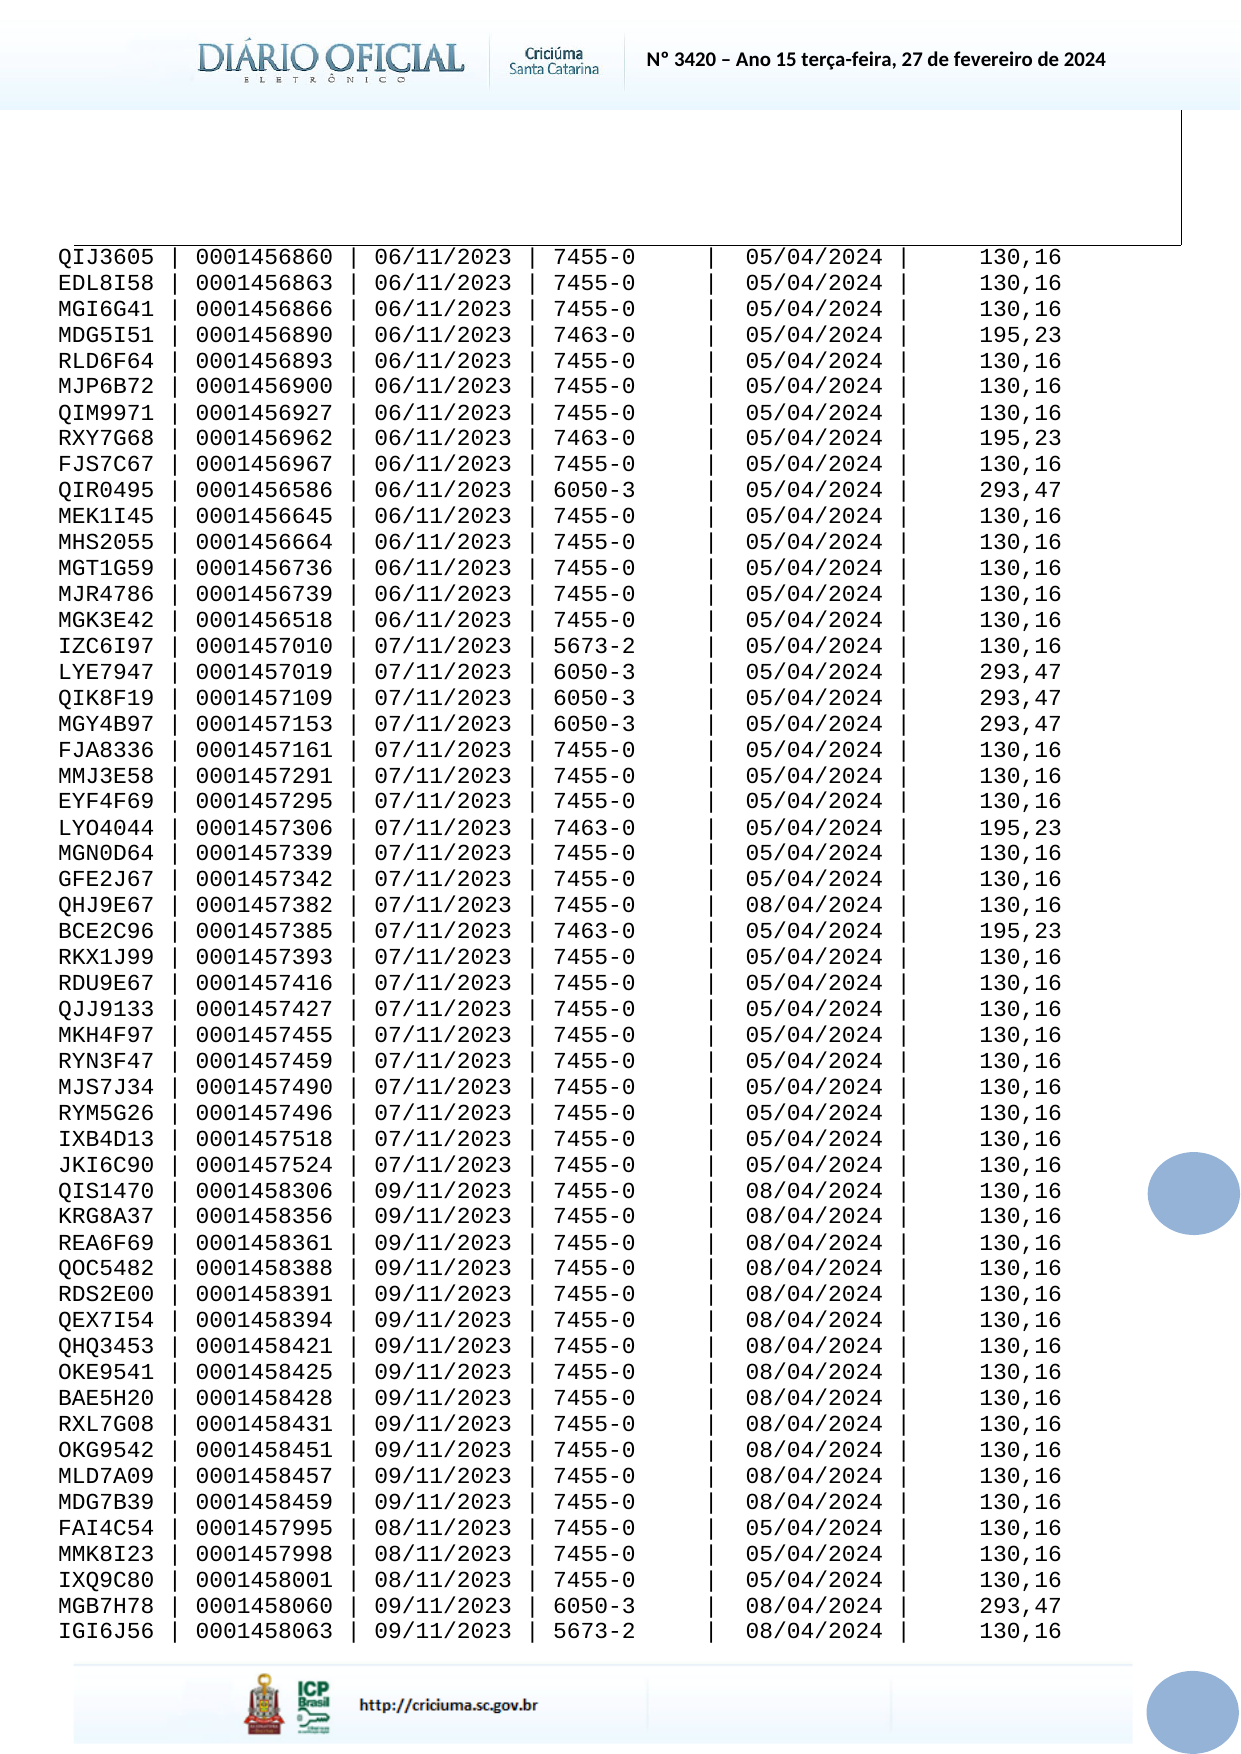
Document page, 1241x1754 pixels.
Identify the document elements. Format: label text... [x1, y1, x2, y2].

text QHJ9E67 | 0001457382 | 07/11/2023 | 7455-0 | 08/04/2024 | 130,16 [44, 894, 1181, 919]
text FAI4C54 | 0001457995 | 08/11/2023 | 7455-0 | 05/04/2024 | 130,16 [44, 1516, 1181, 1542]
text QIK8F19 | 0001457109 | 07/11/2023 | 6050-3 | 05/04/2024 | 293,47 [44, 686, 1181, 712]
text IXQ9C80 | 0001458001 | 08/11/2023 | 7455-0 | 05/04/2024 | 130,16 [44, 1568, 1181, 1594]
text QIJ3605 | 0001456860 | 06/11/2023 | 7455-0 | 05/04/2024 | 130,16 [44, 245, 1181, 271]
text MJR4786 | 0001456739 | 06/11/2023 | 7455-0 | 05/04/2024 | 130,16 [44, 582, 1181, 608]
text QHQ3453 | 0001458421 | 09/11/2023 | 7455-0 | 08/04/2024 | 130,16 [44, 1334, 1181, 1361]
text MGY4B97 | 0001457153 | 07/11/2023 | 6050-3 | 05/04/2024 | 293,47 [44, 712, 1181, 738]
text MEK1I45 | 0001456645 | 06/11/2023 | 7455-0 | 05/04/2024 | 130,16 [44, 504, 1181, 531]
text RDS2E00 | 0001458391 | 09/11/2023 | 7455-0 | 08/04/2024 | 130,16 [44, 1283, 1181, 1309]
text OKG9542 | 0001458451 | 09/11/2023 | 7455-0 | 08/04/2024 | 130,16 [44, 1438, 1181, 1464]
text MMJ3E58 | 0001457291 | 07/11/2023 | 7455-0 | 05/04/2024 | 130,16 [44, 764, 1181, 790]
text BCE2C96 | 0001457385 | 07/11/2023 | 7463-0 | 05/04/2024 | 195,23 [44, 919, 1181, 946]
text QIR0495 | 0001456586 | 06/11/2023 | 6050-3 | 05/04/2024 | 293,47 [44, 479, 1181, 504]
text KRG8A37 | 0001458356 | 09/11/2023 | 7455-0 | 08/04/2024 | 130,16 [44, 1205, 1171, 1231]
text MGB7H78 | 0001458060 | 09/11/2023 | 6050-3 | 08/04/2024 | 293,47 [44, 1594, 1181, 1620]
text RXL7G08 | 0001458431 | 09/11/2023 | 7455-0 | 08/04/2024 | 130,16 [44, 1412, 1181, 1438]
text RYM5G26 | 0001457496 | 07/11/2023 | 7455-0 | 05/04/2024 | 130,16 [44, 1101, 1181, 1127]
text MGI6G41 | 0001456866 | 06/11/2023 | 7455-0 | 05/04/2024 | 130,16 [44, 297, 1181, 323]
text MGN0D64 | 0001457339 | 07/11/2023 | 7455-0 | 05/04/2024 | 130,16 [44, 842, 1181, 868]
text MGT1G59 | 0001456736 | 06/11/2023 | 7455-0 | 05/04/2024 | 130,16 [44, 556, 1181, 582]
text BAE5H20 | 0001458428 | 09/11/2023 | 7455-0 | 08/04/2024 | 130,16 [44, 1386, 1181, 1412]
text GFE2J67 | 0001457342 | 07/11/2023 | 7455-0 | 05/04/2024 | 130,16 [44, 868, 1181, 894]
text EYF4F69 | 0001457295 | 07/11/2023 | 7455-0 | 05/04/2024 | 130,16 [44, 790, 1181, 816]
text EDL8I58 | 0001456863 | 06/11/2023 | 7455-0 | 05/04/2024 | 130,16 [44, 271, 1181, 297]
text IXB4D13 | 0001457518 | 07/11/2023 | 7455-0 | 05/04/2024 | 130,16 [44, 1127, 1181, 1153]
text MGK3E42 | 0001456518 | 06/11/2023 | 7455-0 | 05/04/2024 | 130,16 [44, 608, 1181, 634]
text QJJ9133 | 0001457427 | 07/11/2023 | 7455-0 | 05/04/2024 | 130,16 [44, 997, 1181, 1023]
text IZC6I97 | 0001457010 | 07/11/2023 | 5673-2 | 05/04/2024 | 130,16 [44, 634, 1181, 660]
text LYO4044 | 0001457306 | 07/11/2023 | 7463-0 | 05/04/2024 | 195,23 [44, 816, 1181, 842]
text MJS7J34 | 0001457490 | 07/11/2023 | 7455-0 | 05/04/2024 | 130,16 [44, 1075, 1181, 1101]
text RXY7G68 | 0001456962 | 06/11/2023 | 7463-0 | 05/04/2024 | 195,23 [44, 427, 1181, 453]
text QIS1470 | 0001458306 | 09/11/2023 | 7455-0 | 08/04/2024 | 130,16 [44, 1179, 1150, 1205]
text MDG5I51 | 0001456890 | 06/11/2023 | 7463-0 | 05/04/2024 | 195,23 [44, 323, 1181, 349]
text QOC5482 | 0001458388 | 09/11/2023 | 7455-0 | 08/04/2024 | 130,16 [44, 1257, 1181, 1283]
text RDU9E67 | 0001457416 | 07/11/2023 | 7455-0 | 05/04/2024 | 130,16 [44, 971, 1181, 997]
text MLD7A09 | 0001458457 | 09/11/2023 | 7455-0 | 08/04/2024 | 130,16 [44, 1464, 1181, 1490]
text RLD6F64 | 0001456893 | 06/11/2023 | 7455-0 | 05/04/2024 | 130,16 [44, 349, 1181, 375]
text QEX7I54 | 0001458394 | 09/11/2023 | 7455-0 | 08/04/2024 | 130,16 [44, 1309, 1181, 1334]
text RKX1J99 | 0001457393 | 07/11/2023 | 7455-0 | 05/04/2024 | 130,16 [44, 946, 1181, 971]
text OKE9541 | 0001458425 | 09/11/2023 | 7455-0 | 08/04/2024 | 130,16 [44, 1361, 1181, 1386]
text MJP6B72 | 0001456900 | 06/11/2023 | 7455-0 | 05/04/2024 | 130,16 [44, 375, 1181, 401]
text IGI6J56 | 0001458063 | 09/11/2023 | 5673-2 | 08/04/2024 | 130,16 [44, 1620, 1181, 1646]
text MHS2055 | 0001456664 | 06/11/2023 | 7455-0 | 05/04/2024 | 130,16 [44, 531, 1181, 556]
text FJA8336 | 0001457161 | 07/11/2023 | 7455-0 | 05/04/2024 | 130,16 [44, 738, 1181, 764]
text MDG7B39 | 0001458459 | 09/11/2023 | 7455-0 | 08/04/2024 | 130,16 [44, 1490, 1181, 1516]
text REA6F69 | 0001458361 | 09/11/2023 | 7455-0 | 08/04/2024 | 130,16 [44, 1231, 1181, 1257]
text MKH4F97 | 0001457455 | 07/11/2023 | 7455-0 | 05/04/2024 | 130,16 [44, 1023, 1181, 1049]
text MMK8I23 | 0001457998 | 08/11/2023 | 7455-0 | 05/04/2024 | 130,16 [44, 1542, 1181, 1568]
text LYE7947 | 0001457019 | 07/11/2023 | 6050-3 | 05/04/2024 | 293,47 [44, 660, 1181, 686]
text JKI6C90 | 0001457524 | 07/11/2023 | 7455-0 | 05/04/2024 | 130,16 [44, 1153, 1180, 1179]
text QIM9971 | 0001456927 | 06/11/2023 | 7455-0 | 05/04/2024 | 130,16 [44, 401, 1181, 427]
text RYN3F47 | 0001457459 | 07/11/2023 | 7455-0 | 05/04/2024 | 130,16 [44, 1049, 1181, 1075]
text FJS7C67 | 0001456967 | 06/11/2023 | 7455-0 | 05/04/2024 | 130,16 [44, 453, 1181, 479]
